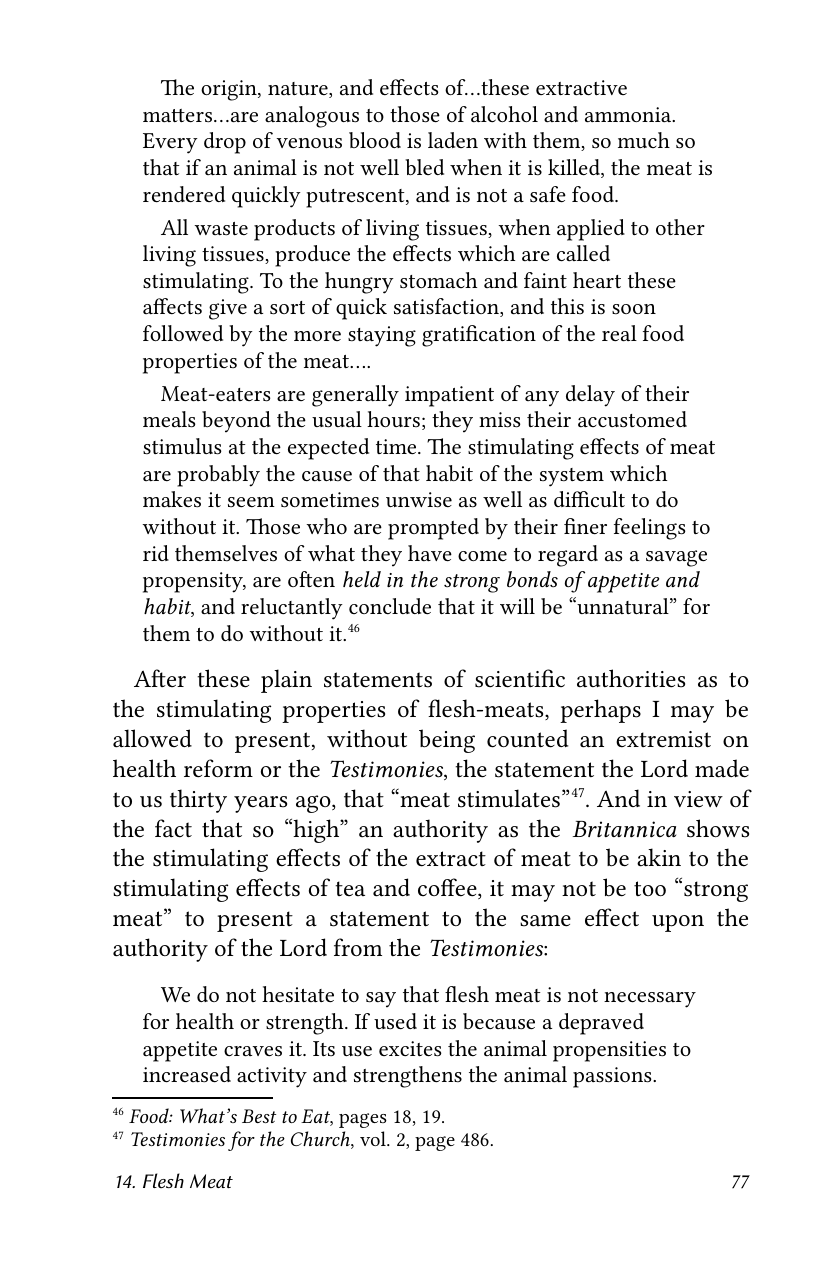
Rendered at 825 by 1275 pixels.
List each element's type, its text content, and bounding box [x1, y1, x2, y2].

text After these plain statements of scientific authorities as to the stimulating properties of flesh-meats, perhaps I may be allowed to present, without being counted an extremist on health reform or the Testimonies, the statement the Lord made to us thirty years ago, that “meat stimulates”. And in view of the fact that so “high” an authority as the Britannica shows the stimulating effects of the extract of meat to be akin to the stimulating effects of tea and coffee, it may not be too “strong meat” to present a statement to the same effect upon the authority of the Lord from the Testimonies: [112, 665, 750, 963]
text All waste products of living tissues, when applied to other living tissues, produce the effects which are called stimulating. To the hungry stomach and faint heart these affects give a sort of quick satisfaction, and this is soon followed by the more staying gratification of the real food properties of the meat…. [142, 214, 720, 374]
text Meat-eaters are generally impatient of any delay of their meals beyond the usual hours; they miss their accustomed stimulus at the expected time. The stimulating effects of meat are probably the cause of that habit of the system which makes it seem sometimes unwise as well as difficult to do without it. Those who are prompted by their finer feelings to rid themselves of what they have come to regard as a savage propensity, are often held in the strong bonds of appetite and habit, and reluctantly conclude that it will be “unnatural” for them to do without it. [142, 380, 720, 647]
text The origin, nature, and effects of...these extractive matters...are analogous to those of alcohol and ammonia. Every drop of venous blood is laden with them, so much so that if an animal is not well bled when it is killed, the meat is rendered quickly putrescent, and is not a safe food. [142, 75, 720, 208]
text Testimonies for the Church, vol. 2, page 486. [112, 1128, 750, 1152]
text We do not hesitate to say that flesh meat is not necessary for health or strength. If used it is because a depraved appetite craves it. Its use excites the animal propensities to increased activity and strengthens the animal passions. [142, 982, 720, 1088]
text Food: What’s Best to Eat, pages 18, 19. [112, 1104, 750, 1128]
